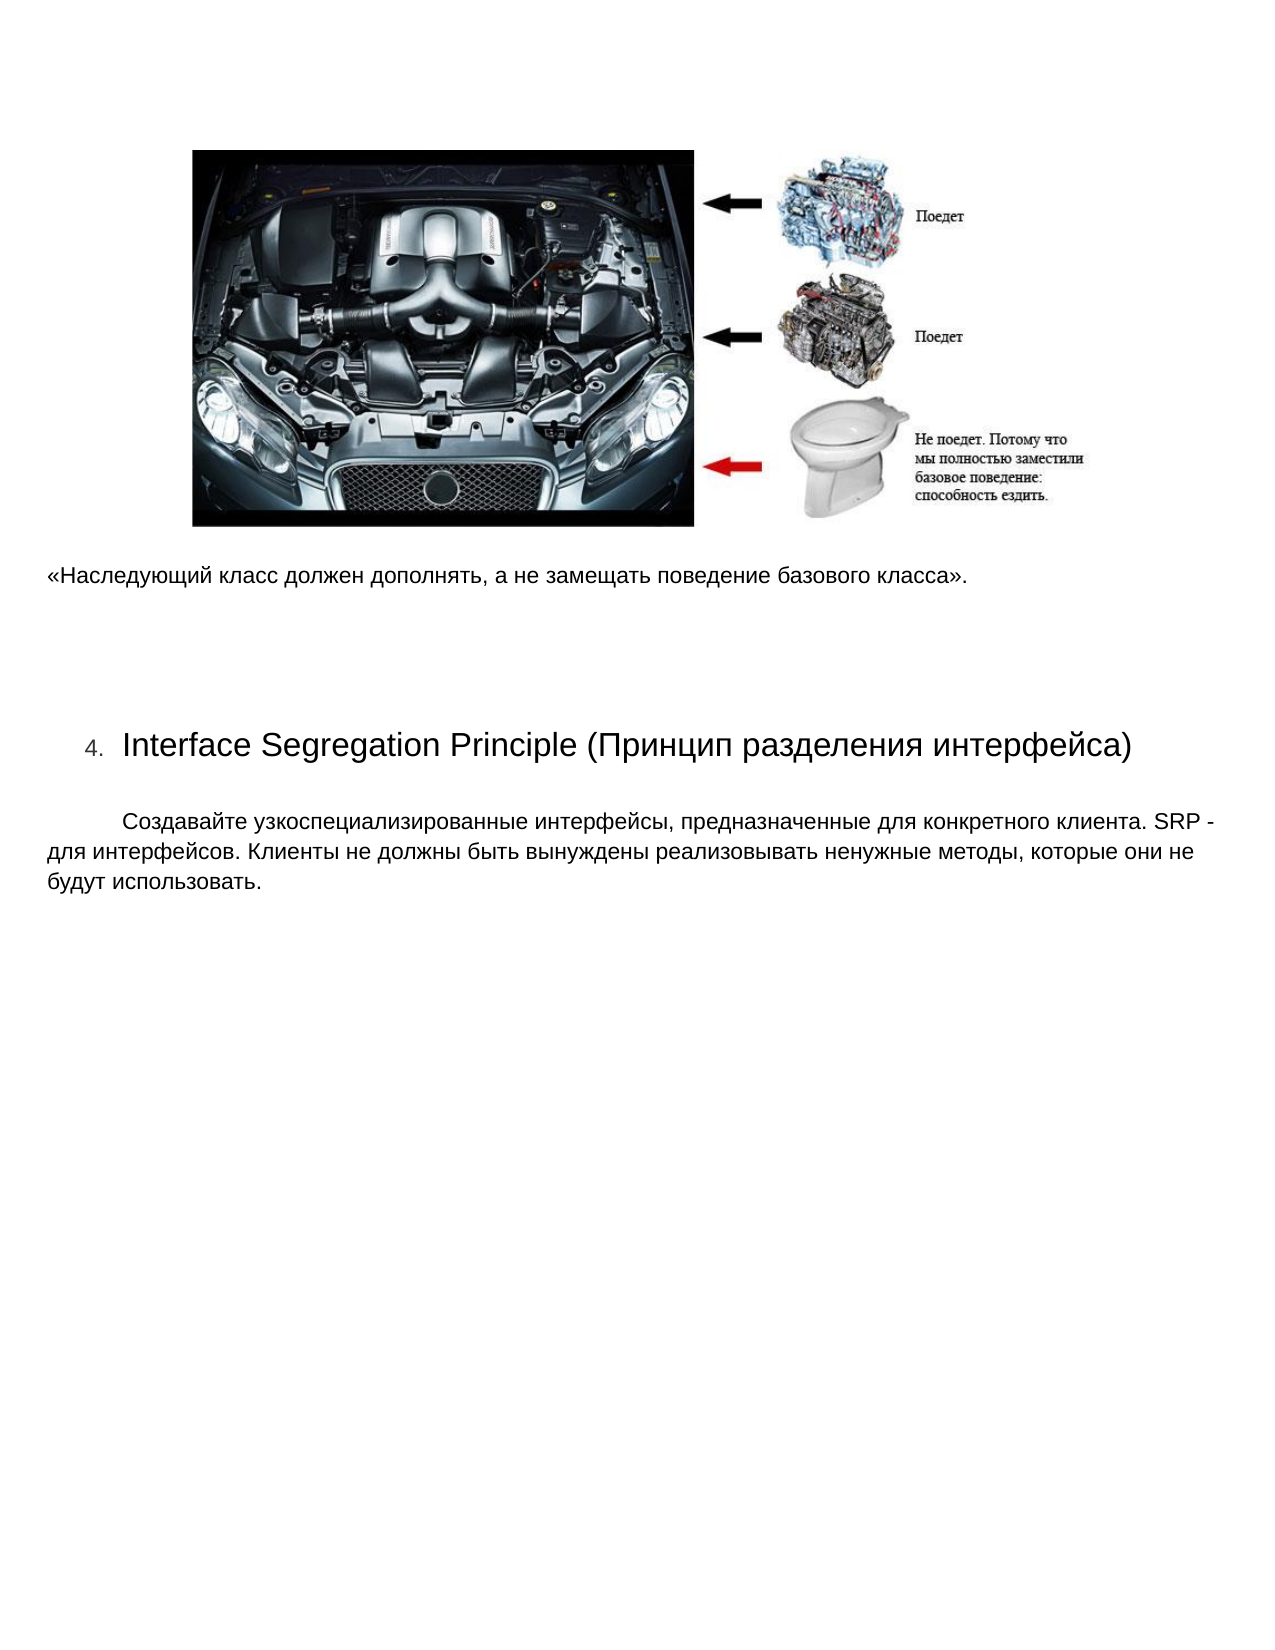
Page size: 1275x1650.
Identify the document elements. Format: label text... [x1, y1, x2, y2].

picture [192, 150, 1093, 527]
text «Наследующий класс должен дополнять, а не замещать поведение базового класса». [47, 562, 1237, 589]
text Создавайте узкоспециализированные интерфейсы, предназначенные для конкретного клиента. SRP - для интерфейсов. Клиенты не должны быть вынуждены реализовывать ненужные методы, которые они не будут использовать. [47, 808, 1237, 894]
subtitle Interface Segregation Principle (Принцип разделения интерфейса) [84, 725, 1237, 763]
